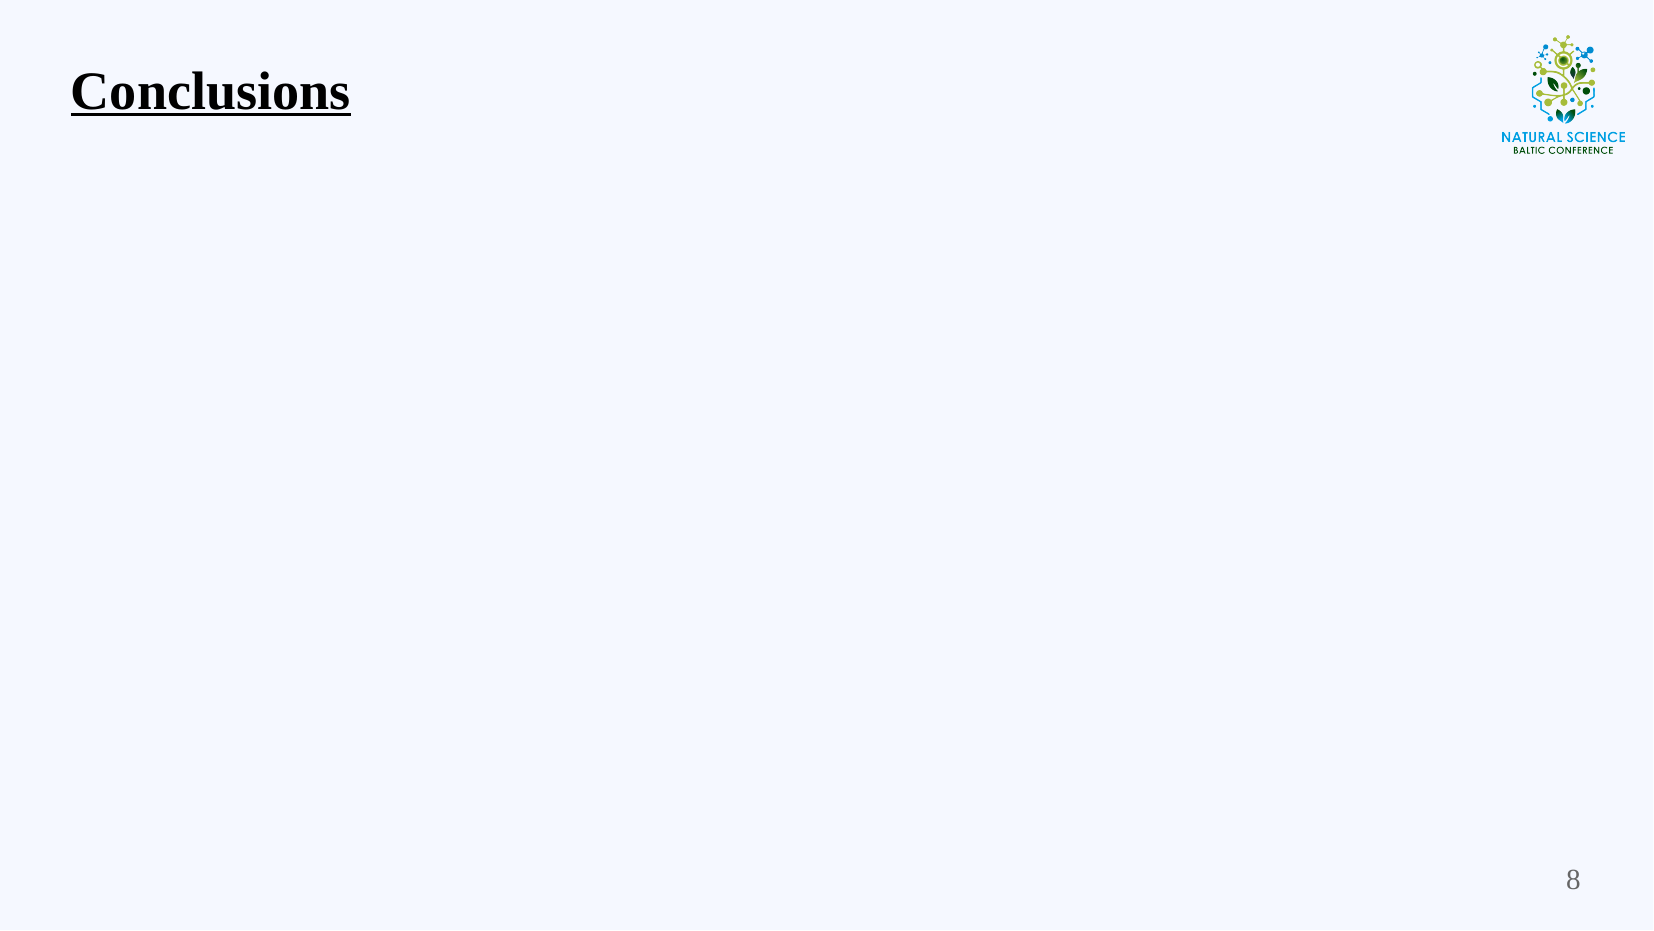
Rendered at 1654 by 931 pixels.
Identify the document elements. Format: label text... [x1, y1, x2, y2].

title Conclusions [70, 41, 1502, 142]
picture [1502, 35, 1625, 154]
